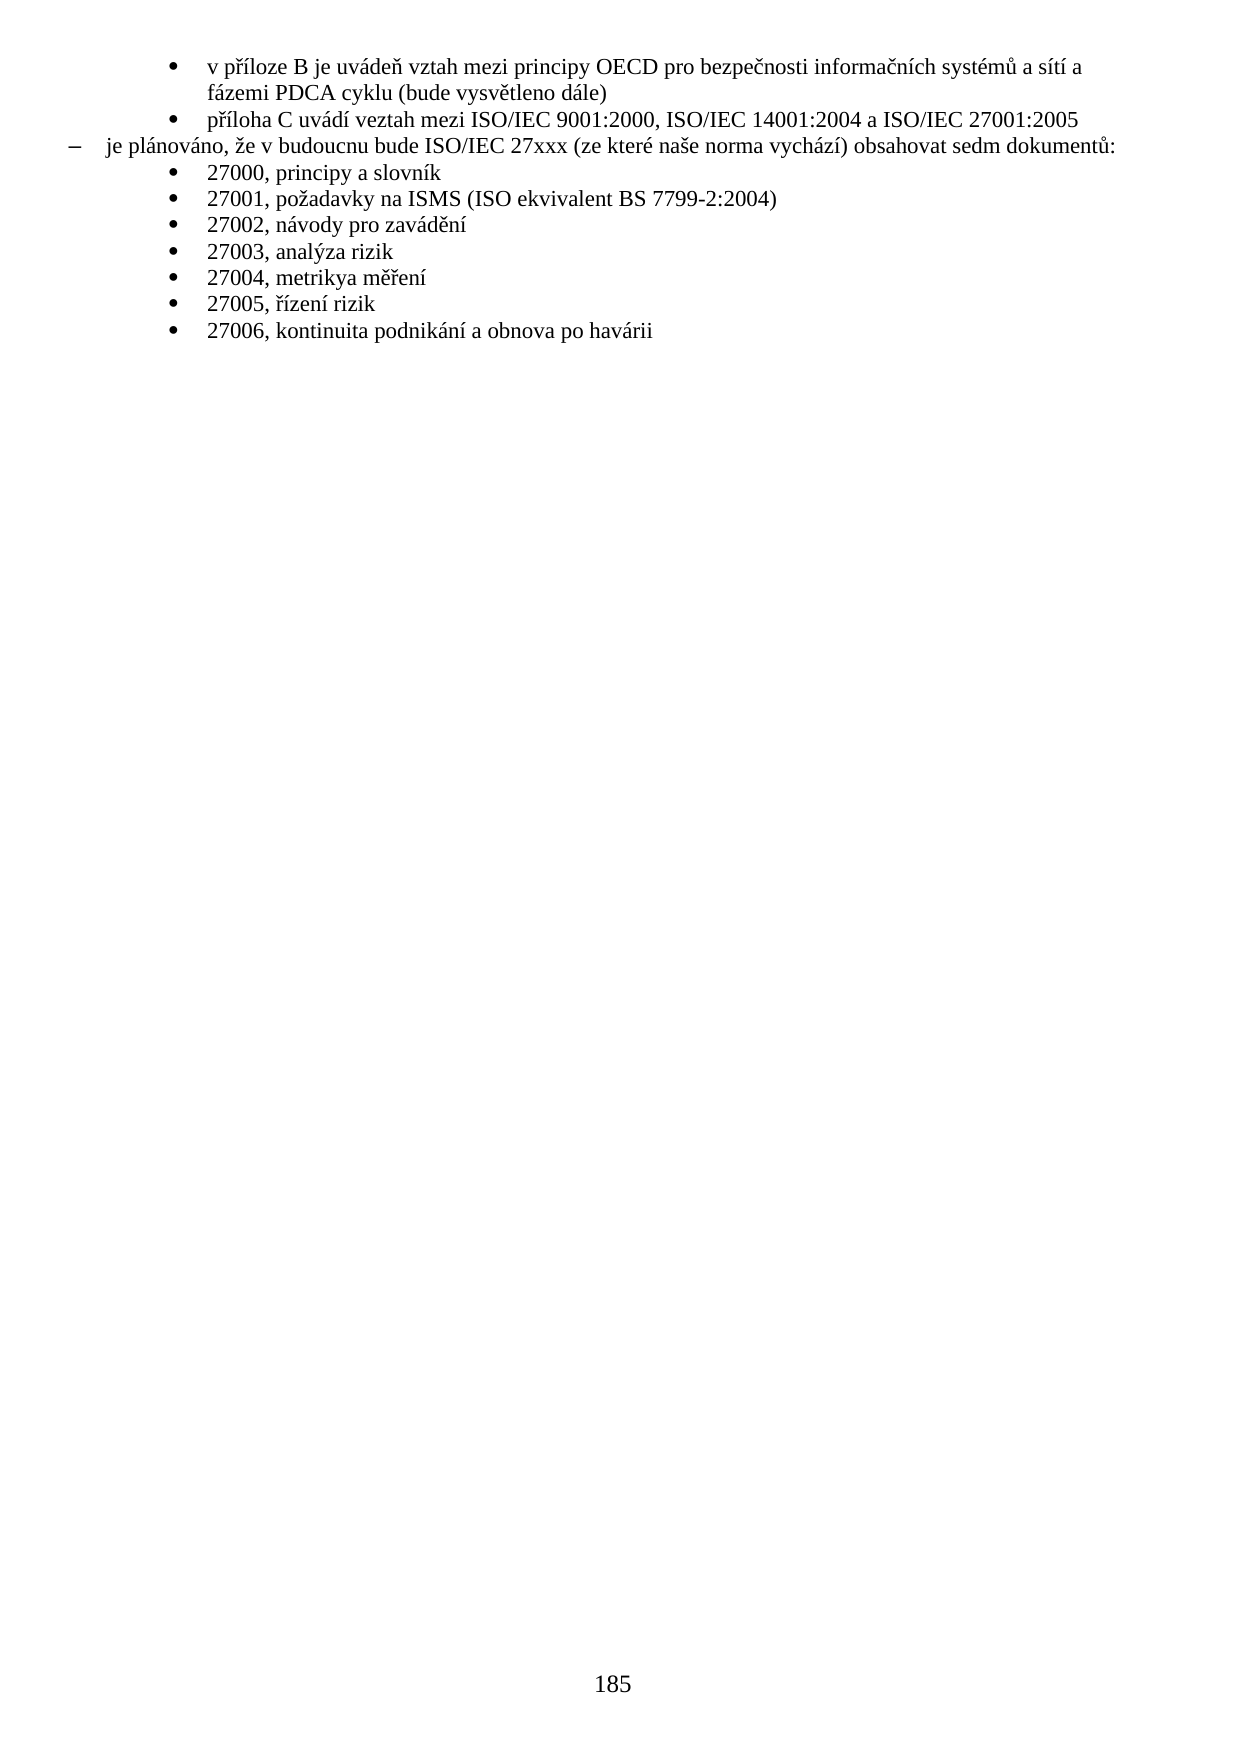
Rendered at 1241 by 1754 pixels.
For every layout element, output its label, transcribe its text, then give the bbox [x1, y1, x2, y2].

list 27005, řízení rizik [169, 290, 1093, 317]
list 27004, metrikya měření [169, 264, 1093, 290]
list 27000, principy a slovník [169, 159, 1093, 185]
list 27001, požadavky na ISMS (ISO ekvivalent BS 7799-2:2004) [169, 185, 1093, 211]
list příloha C uvádí veztah mezi ISO/IEC 9001:2000, ISO/IEC 14001:2004 a ISO/IEC 27001:2005 [169, 106, 1093, 132]
list je plánováno, že v budoucnu bude ISO/IEC 27xxx (ze které naše norma vychází) obsahovat sedm dokumentů: [90, 132, 1151, 159]
list 27006, kontinuita podnikání a obnova po havárii [169, 317, 1093, 343]
list 27003, analýza rizik [169, 238, 1093, 264]
list v příloze B je uvádeň vztah mezi principy OECD pro bezpečnosti informačních systémů a sítí a fázemi PDCA cyklu (bude vysvětleno dále) [169, 53, 1093, 106]
list 27002, návody pro zavádění [169, 211, 1093, 238]
